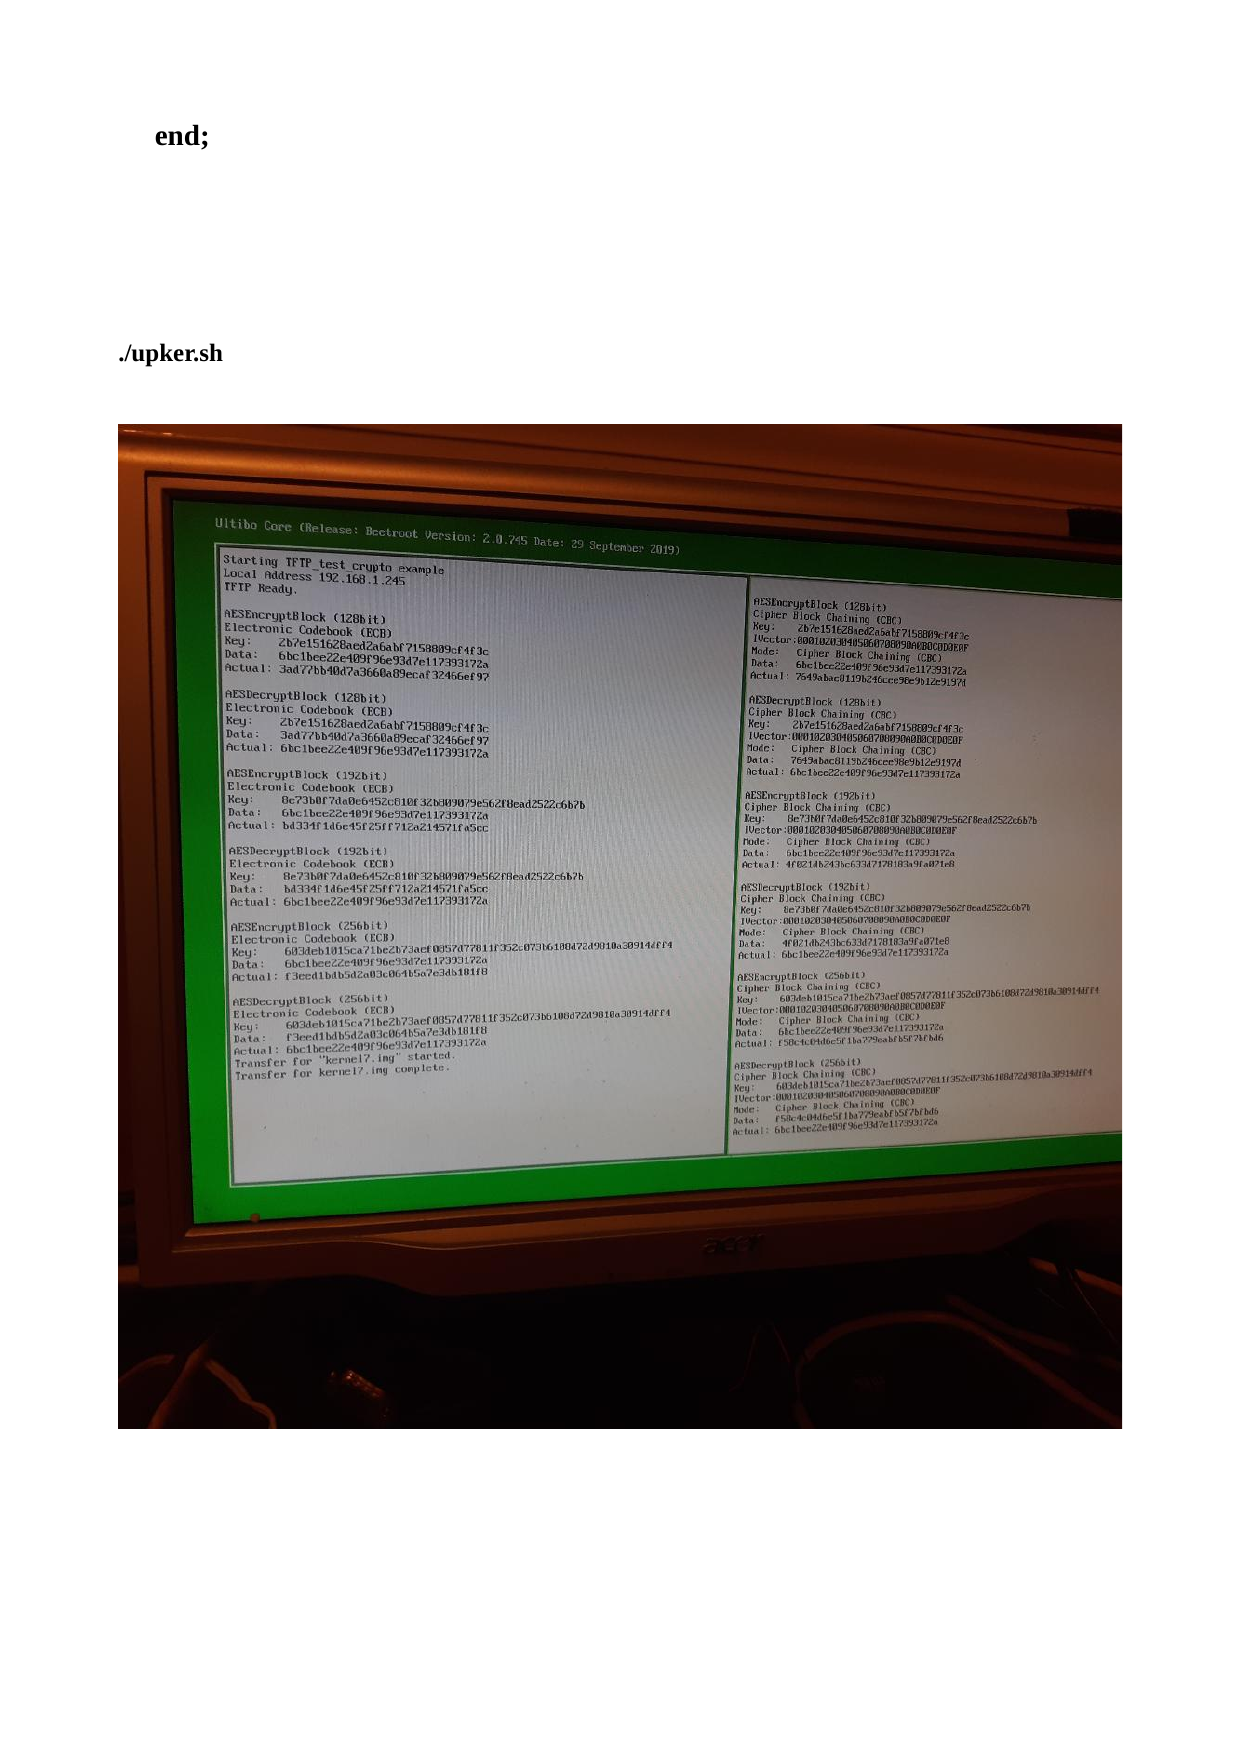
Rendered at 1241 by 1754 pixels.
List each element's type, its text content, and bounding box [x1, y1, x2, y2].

text end; [118, 118, 1122, 152]
text ./upker.sh [118, 338, 1122, 367]
picture [118, 424, 1123, 1429]
